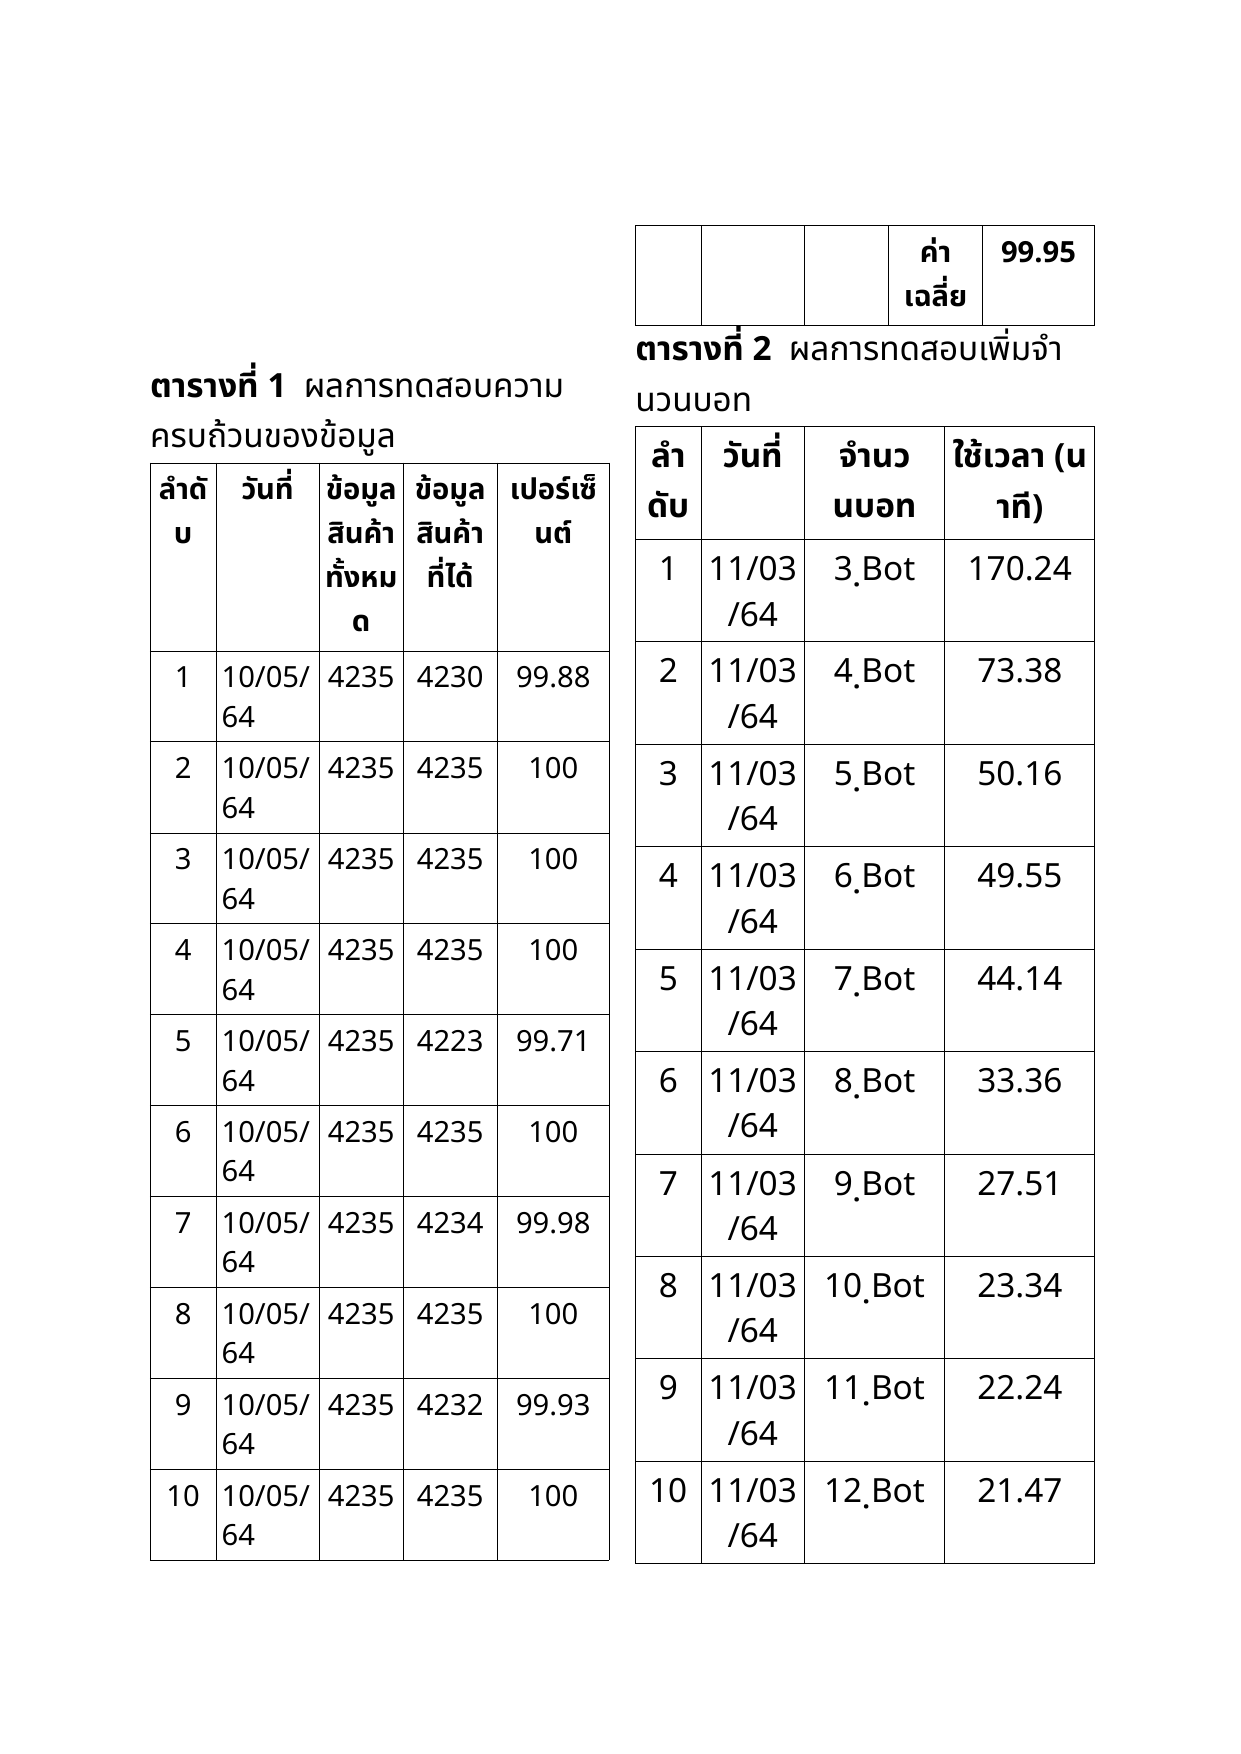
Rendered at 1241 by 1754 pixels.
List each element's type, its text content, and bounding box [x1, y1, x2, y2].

table_cell 10 ฺBot [805, 1257, 944, 1358]
table_cell 4235 [320, 1379, 403, 1469]
table_cell 4235 [404, 742, 497, 832]
table_cell 11/03/64 [702, 1257, 804, 1358]
table_cell 4 [636, 847, 701, 949]
table_cell 10 [151, 1470, 216, 1560]
table_cell 4235 [320, 924, 403, 1014]
table_cell 4235 [404, 1288, 497, 1378]
table_cell 6 [636, 1052, 701, 1153]
text ตารางที่ 2 ผลการทดสอบเพิ่มจำนวนบอท [635, 326, 1091, 426]
table_cell 10/05/64 [217, 1379, 319, 1469]
table_cell 4223 [404, 1015, 497, 1105]
table_cell 11/03/64 [702, 540, 804, 641]
table_cell 100 [498, 1288, 609, 1378]
table_cell 3 [151, 834, 216, 923]
table_cell 3 [636, 745, 701, 846]
table_cell 4235 [404, 924, 497, 1014]
table_cell 44.14 [945, 950, 1094, 1051]
table_header ข้อมูลสินค้าทั้งหมด [320, 464, 403, 651]
table_header จำนวนบอท [805, 427, 944, 539]
table_cell 27.51 [945, 1155, 1094, 1256]
table_cell 73.38 [945, 642, 1094, 744]
table_cell 11/03/64 [702, 950, 804, 1051]
table_cell 50.16 [945, 745, 1094, 846]
table_cell 7 ฺBot [805, 950, 944, 1051]
table_cell 10 [636, 1462, 701, 1563]
table_header ลำดับ [151, 464, 216, 651]
table_cell 5 [151, 1015, 216, 1105]
table_cell ค่าเฉลี่ย [889, 226, 982, 325]
table_cell 99.71 [498, 1015, 609, 1105]
table_cell [636, 226, 701, 325]
table_cell 10/05/64 [217, 1470, 319, 1560]
table_cell 99.93 [498, 1379, 609, 1469]
table_cell 1 [151, 652, 216, 741]
table_cell 11/03/64 [702, 642, 804, 744]
table_cell 100 [498, 834, 609, 923]
table_cell 11/03/64 [702, 847, 804, 949]
table_cell 6 ฺBot [805, 847, 944, 949]
table_cell 10/05/64 [217, 652, 319, 741]
table_cell 3 ฺBot [805, 540, 944, 641]
table_cell 11 ฺBot [805, 1359, 944, 1461]
table_cell 4235 [320, 1015, 403, 1105]
table_cell 10/05/64 [217, 1106, 319, 1196]
table_cell 4235 [404, 834, 497, 923]
table_cell 4235 [320, 652, 403, 741]
text ตารางที่ 1 ผลการทดสอบความครบถ้วนของข้อมูล [150, 362, 605, 463]
table_cell 4235 [320, 1470, 403, 1560]
table_cell [702, 226, 804, 325]
table_cell 49.55 [945, 847, 1094, 949]
table_cell 7 [636, 1155, 701, 1256]
table_cell 33.36 [945, 1052, 1094, 1153]
table_cell 10/05/64 [217, 924, 319, 1014]
table_cell 9 [636, 1359, 701, 1461]
table_cell 100 [498, 924, 609, 1014]
table_header ลำดับ [636, 427, 701, 539]
table_cell 5 ฺBot [805, 745, 944, 846]
table_cell 99.95 [983, 226, 1094, 325]
table_header วันที่ [217, 464, 319, 651]
table_cell 4235 [320, 1106, 403, 1196]
table_cell 4232 [404, 1379, 497, 1469]
table_cell 4235 [320, 742, 403, 832]
table_cell 9 ฺBot [805, 1155, 944, 1256]
table_cell 8 [636, 1257, 701, 1358]
table_cell 5 [636, 950, 701, 1051]
table_cell 22.24 [945, 1359, 1094, 1461]
table_header วันที่ [702, 427, 804, 539]
table_cell [805, 226, 888, 325]
table_cell 100 [498, 742, 609, 832]
table_cell 10/05/64 [217, 1197, 319, 1287]
table_cell 100 [498, 1106, 609, 1196]
table_cell 9 [151, 1379, 216, 1469]
table_cell 21.47 [945, 1462, 1094, 1563]
table_cell 11/03/64 [702, 1359, 804, 1461]
table_cell 4235 [320, 1288, 403, 1378]
table_cell 10/05/64 [217, 742, 319, 832]
table_cell 100 [498, 1470, 609, 1560]
table_cell 170.24 [945, 540, 1094, 641]
table_cell 4 [151, 924, 216, 1014]
table_cell 10/05/64 [217, 1288, 319, 1378]
table_cell 10/05/64 [217, 1015, 319, 1105]
table_cell 4235 [320, 834, 403, 923]
table_cell 4230 [404, 652, 497, 741]
table_cell 11/03/64 [702, 745, 804, 846]
table_cell 11/03/64 [702, 1155, 804, 1256]
table_cell 10/05/64 [217, 834, 319, 923]
table_cell 8 ฺBot [805, 1052, 944, 1153]
table_header เปอร์เซ็นต์ [498, 464, 609, 651]
table_cell 11/03/64 [702, 1052, 804, 1153]
table_cell 2 [636, 642, 701, 744]
table_cell 4235 [404, 1106, 497, 1196]
table_cell 99.98 [498, 1197, 609, 1287]
table_cell 4235 [404, 1470, 497, 1560]
table_cell 8 [151, 1288, 216, 1378]
table_cell 12 ฺBot [805, 1462, 944, 1563]
table_header ใช้เวลา (นาที) [945, 427, 1094, 539]
table_cell 4235 [320, 1197, 403, 1287]
table_cell 6 [151, 1106, 216, 1196]
table_cell 11/03/64 [702, 1462, 804, 1563]
table_header ข้อมูลสินค้าที่ได้ [404, 464, 497, 651]
table_cell 2 [151, 742, 216, 832]
table_cell 1 [636, 540, 701, 641]
table_cell 4 ฺBot [805, 642, 944, 744]
table_cell 99.88 [498, 652, 609, 741]
table_cell 4234 [404, 1197, 497, 1287]
table_cell 23.34 [945, 1257, 1094, 1358]
table_cell 7 [151, 1197, 216, 1287]
